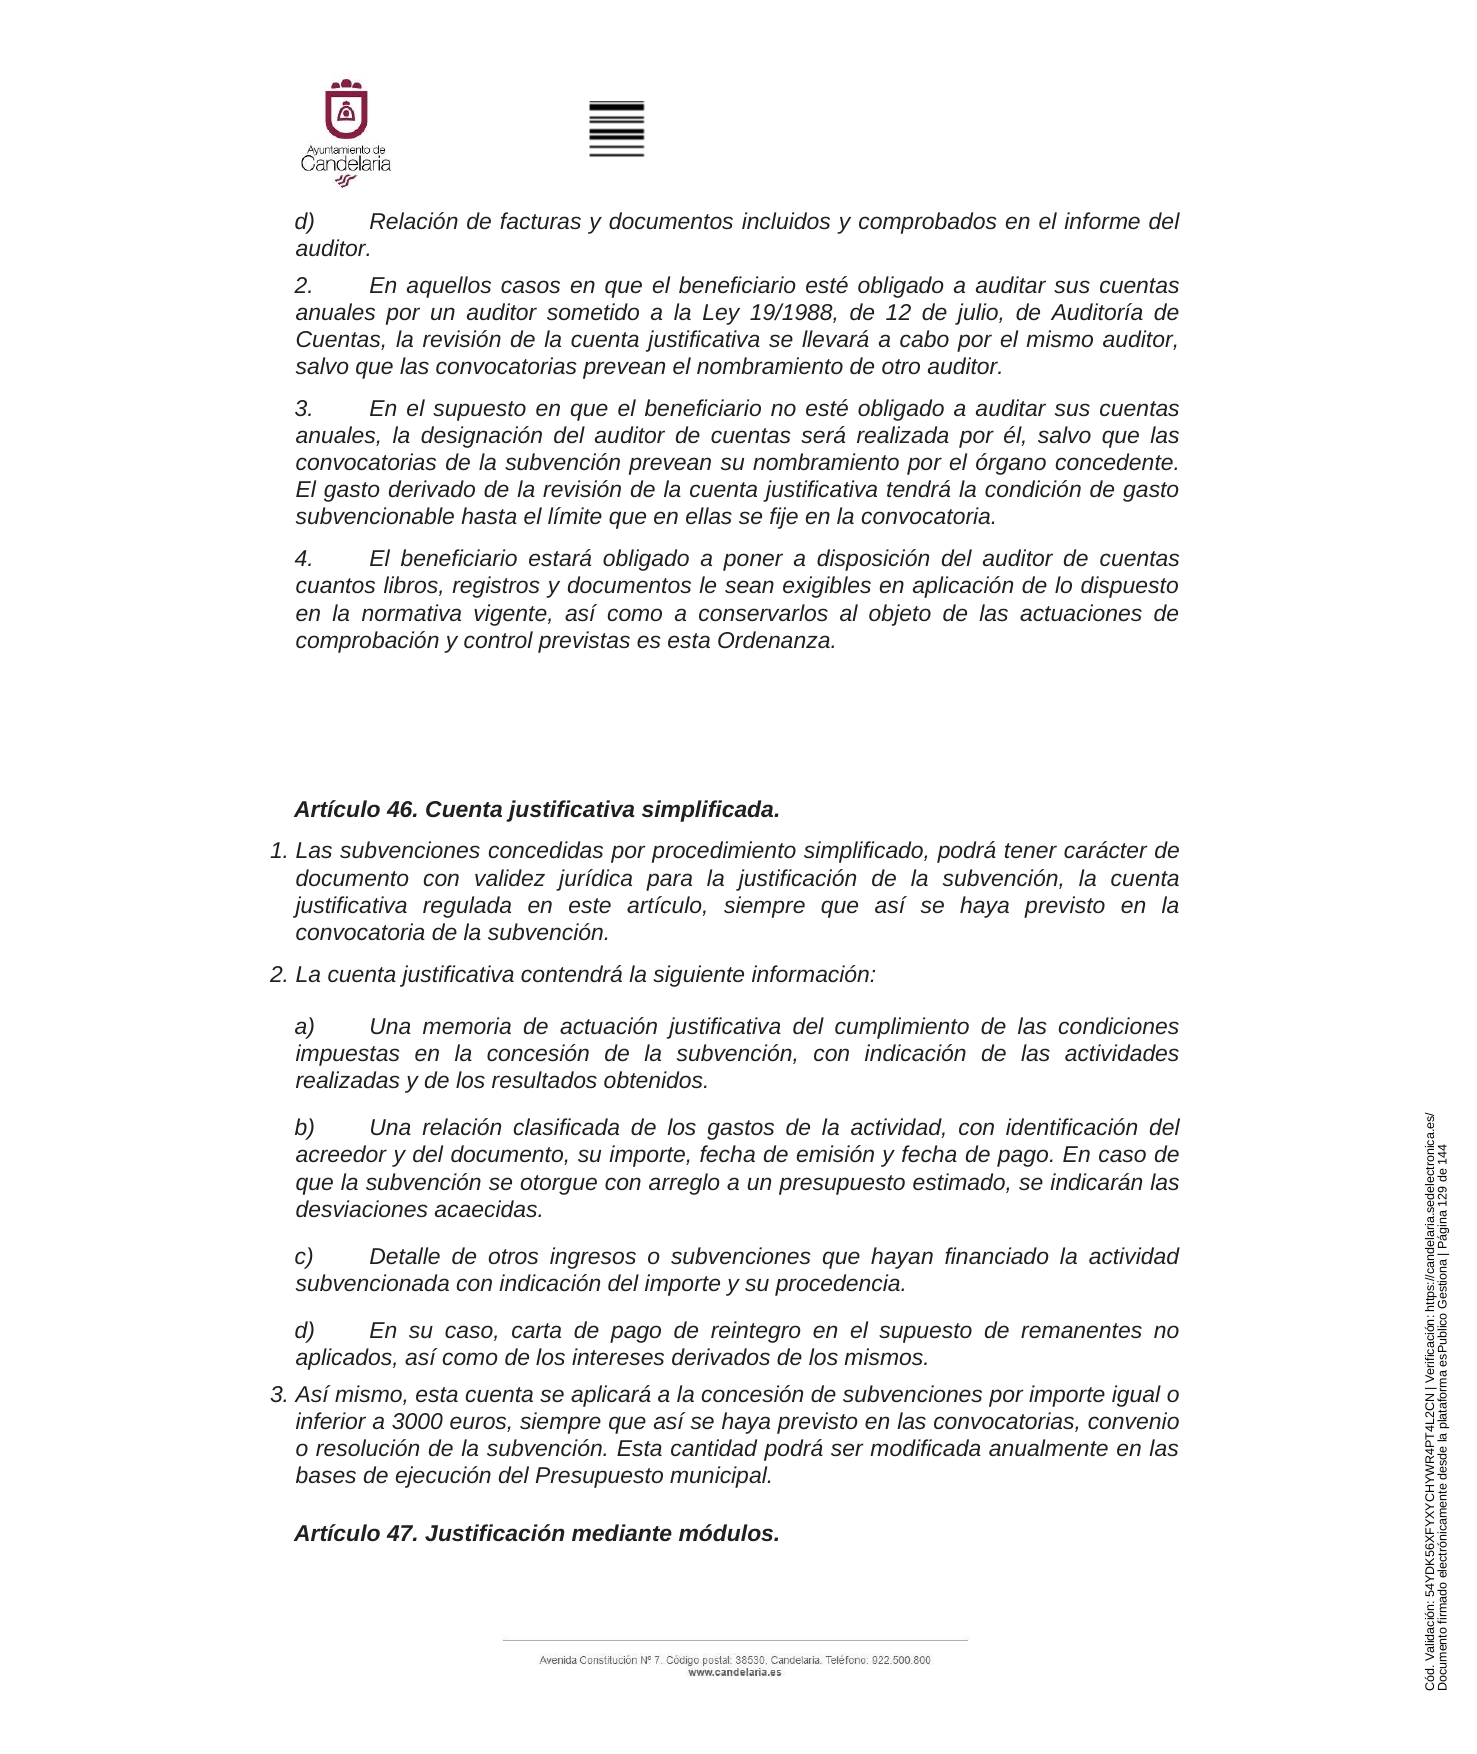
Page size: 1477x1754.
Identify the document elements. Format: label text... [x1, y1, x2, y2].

list En el supuesto en que el beneficiario no esté obligado a auditar sus cuentas anuales, la designación del auditor de cuentas será realizada por él, salvo que las convocatorias de la subvención prevean su nombramiento por el órgano concedente. El gasto derivado de la revisión de la cuenta justificativa tendrá la condición de gasto subvencionable hasta el límite que en ellas se fije en la convocatoria. [294, 395, 1182, 530]
text Artículo 47. Justificación mediante módulos. [294, 1520, 1183, 1546]
list La cuenta justificativa contendrá la siguiente información: [270, 961, 1182, 987]
list Las subvenciones concedidas por procedimiento simplificado, podrá tener carácter de documento con validez jurídica para la justificación de la subvención, la cuenta justificativa regulada en este artículo, siempre que así se haya previsto en la convocatoria de la subvención. [270, 837, 1182, 945]
list Una relación clasificada de los gastos de la actividad, con identificación del acreedor y del documento, su importe, fecha de emisión y fecha de pago. En caso de que la subvención se otorgue con arreglo a un presupuesto estimado, se indicarán las desviaciones acaecidas. [294, 1114, 1182, 1222]
list Así mismo, esta cuenta se aplicará a la concesión de subvenciones por importe igual o inferior a 3000 euros, siempre que así se haya previsto en las convocatorias, convenio o resolución de la subvención. Esta cantidad podrá ser modificada anualmente en las bases de ejecución del Presupuesto municipal. [270, 1381, 1182, 1489]
list Una memoria de actuación justificativa del cumplimiento de las condiciones impuestas en la concesión de la subvención, con indicación de las actividades realizadas y de los resultados obtenidos. [294, 1013, 1182, 1093]
list En aquellos casos en que el beneficiario esté obligado a auditar sus cuentas anuales por un auditor sometido a la Ley 19/1988, de 12 de julio, de Auditoría de Cuentas, la revisión de la cuenta justificativa se llevará a cabo por el mismo auditor, salvo que las convocatorias prevean el nombramiento de otro auditor. [294, 272, 1182, 379]
list El beneficiario estará obligado a poner a disposición del auditor de cuentas cuantos libros, registros y documentos le sean exigibles en aplicación de lo dispuesto en la normativa vigente, así como a conservarlos al objeto de las actuaciones de comprobación y control previstas es esta Ordenanza. [294, 545, 1182, 653]
list Detalle de otros ingresos o subvenciones que hayan financiado la actividad subvencionada con indicación del importe y su procedencia. [294, 1243, 1182, 1296]
list En su caso, carta de pago de reintegro en el supuesto de remanentes no aplicados, así como de los intereses derivados de los mismos. [294, 1317, 1182, 1371]
text Artículo 46. Cuenta justificativa simplificada. [294, 796, 1183, 822]
list Relación de facturas y documentos incluidos y comprobados en el informe del auditor. [294, 208, 1182, 261]
